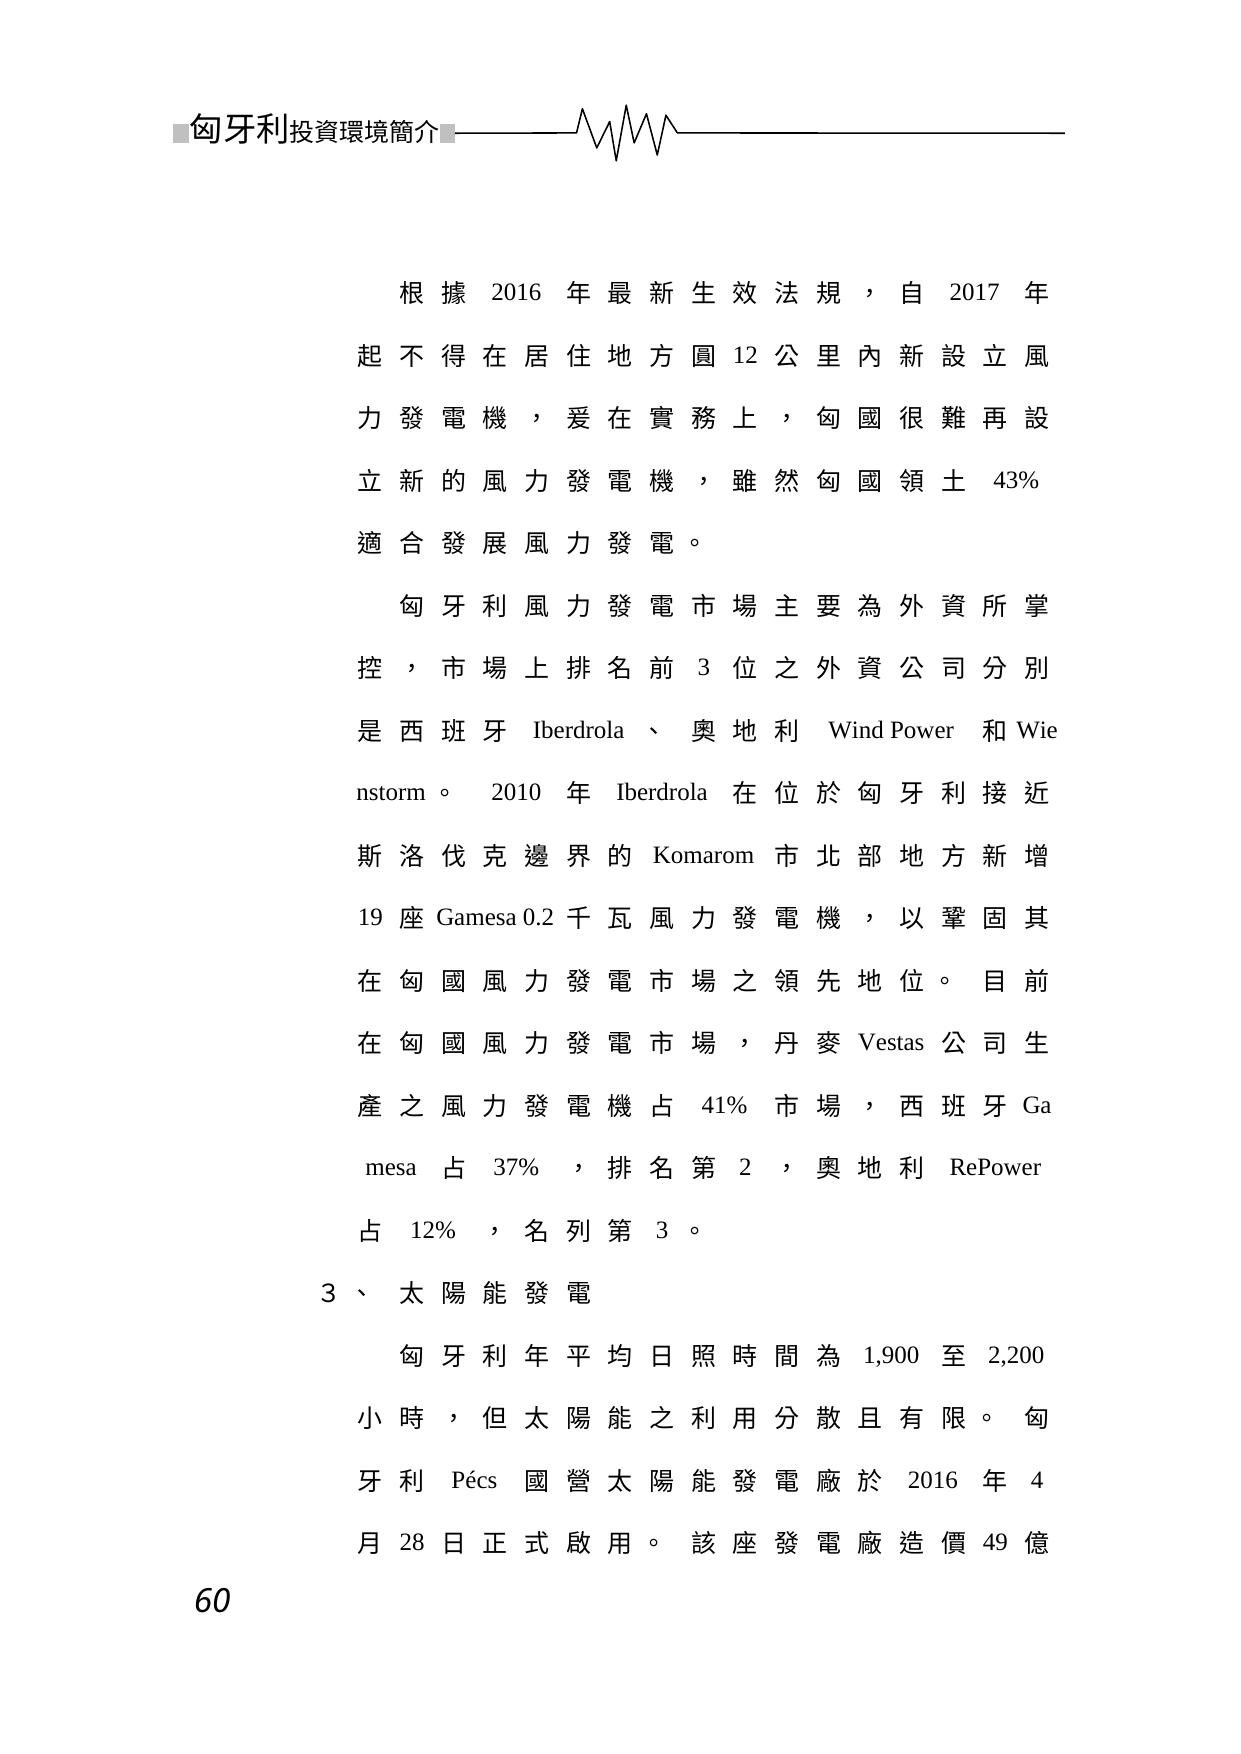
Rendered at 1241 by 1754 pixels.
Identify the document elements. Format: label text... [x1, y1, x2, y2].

text ３、太陽能發電 [281, 1250, 1058, 1313]
text 匈牙利風力發電市場主要為外資所掌控，市場上排名前3位之外資公司分別是西班牙Iberdrola、奧地利Wind Power和Wienstorm。2010年Iberdrola在位於匈牙利接近斯洛伐克邊界的Komarom市北部地方新增19座Gamesa 0.2千瓦風力發電機，以鞏固其在匈國風力發電市場之領先地位。目前在匈國風力發電市場，丹麥Vestas公司生產之風力發電機占41%市場，西班牙Gamesa占37%，排名第2，奧地利RePower占12%，名列第3。 [330, 563, 1058, 1250]
text 匈牙利年平均日照時間為1,900至2,200小時，但太陽能之利用分散且有限。匈牙利Pécs國營太陽能發電廠於2016年4月28日正式啟用。該座發電廠造價49億 [330, 1313, 1058, 1563]
text 根據2016年最新生效法規，自2017年起不得在居住地方圓12公里內新設立風力發電機，爰在實務上，匈國很難再設立新的風力發電機，雖然匈國領土43%適合發展風力發電。 [330, 250, 1058, 563]
